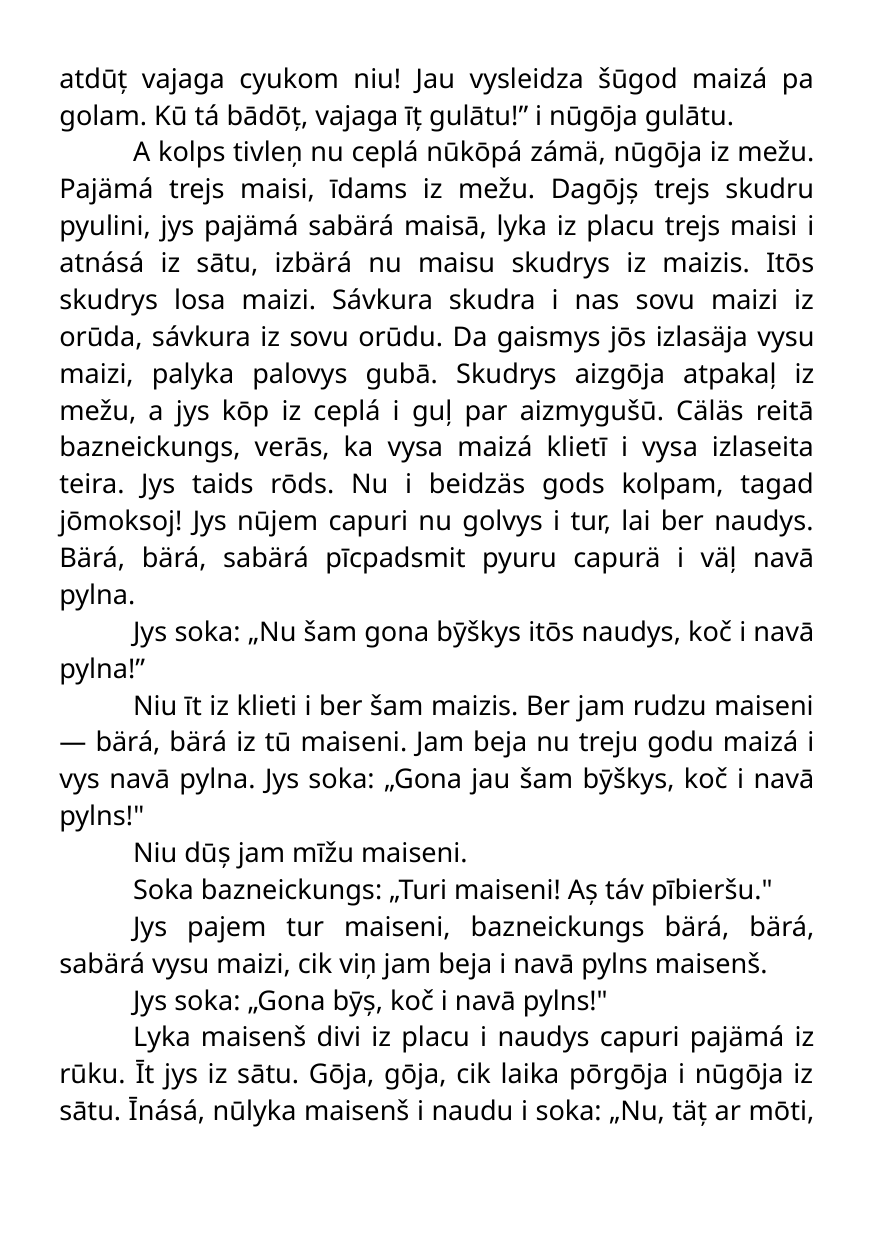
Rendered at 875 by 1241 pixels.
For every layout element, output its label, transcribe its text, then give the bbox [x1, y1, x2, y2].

text Niu dūș jam mīžu maiseni. [59, 833, 815, 870]
text atdūț vajaga cyukom niu! Jau vysleidza šūgod maizá pa golam. Kū tá bādōț, vajaga īț gulātu!” i nūgōja gulātu. [59, 59, 815, 133]
text Jys soka: „Gona bȳș, koč i navā pylns!" [59, 981, 815, 1018]
text Jys soka: „Nu šam gona bȳškys itōs naudys, koč i navā pylna!” [59, 612, 815, 686]
text Jys pajem tur maiseni, bazneickungs bärá, bärá, sabärá vysu maizi, cik viņ jam beja i navā pylns maisenš. [59, 907, 815, 981]
text Soka bazneickungs: „Turi maiseni! Aș táv pībieršu." [59, 870, 815, 907]
text A kolps tivleņ nu ceplá nūkōpá zámä, nūgōja iz mežu. Pajämá trejs maisi, īdams iz mežu. Dagōjș trejs skudru pyulini, jys pajämá sabärá maisā, lyka iz placu trejs maisi i atnásá iz sātu, izbärá nu maisu skudrys iz maizis. Itōs skudrys losa maizi. Sávkura skudra i nas sovu maizi iz orūda, sávkura iz sovu orūdu. Da gaismys jōs izlasäja vysu maizi, palyka palovys gubā. Skudrys aizgōja atpakaļ iz mežu, a jys kōp iz ceplá i guļ par aizmygušū. Cäläs reitā bazneickungs, verās, ka vysa maizá klietī i vysa izlaseita teira. Jys taids rōds. Nu i beidzäs gods kolpam, tagad jōmoksoj! Jys nūjem capuri nu golvys i tur, lai ber naudys. Bärá, bärá, sabärá pīcpadsmit pyuru capurä i väļ navā pylna. [59, 133, 815, 612]
text Niu īt iz klieti i ber šam maizis. Ber jam rudzu maiseni — bärá, bärá iz tū maiseni. Jam beja nu treju godu maizá i vys navā pylna. Jys soka: „Gona jau šam bȳškys, koč i navā pylns!" [59, 686, 815, 833]
text Lyka maisenš divi iz placu i naudys capuri pajämá iz rūku. Īt jys iz sātu. Gōja, gōja, cik laika pōrgōja i nūgōja iz sātu. Īnásá, nūlyka maisenš i naudu i soka: „Nu, täț ar mōti, [59, 1018, 815, 1128]
